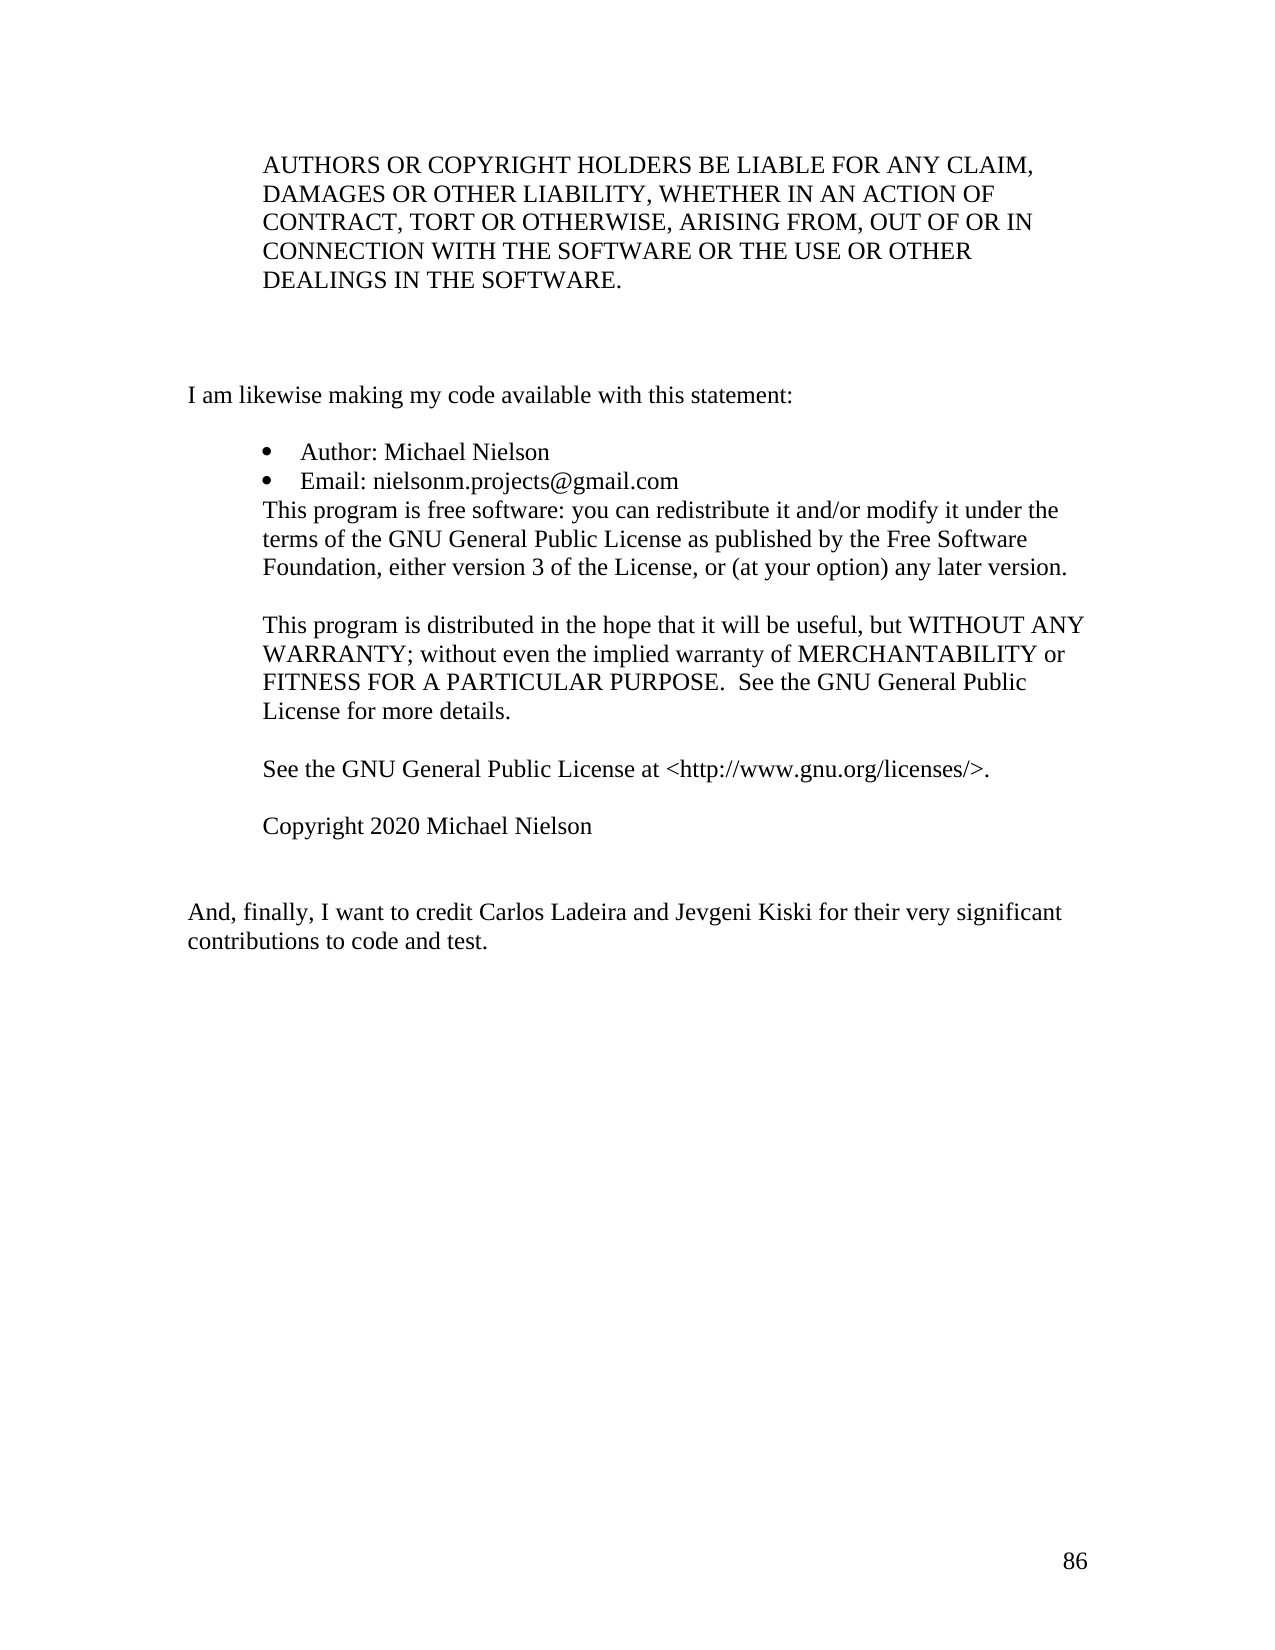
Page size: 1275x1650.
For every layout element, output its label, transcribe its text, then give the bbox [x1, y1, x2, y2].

text And, finally, I want to credit Carlos Ladeira and Jevgeni Kiski for their very significant contributions to code and test. [187, 897, 1087, 955]
text See the GNU General Public License at <http://www.gnu.org/licenses/>. [262, 754, 1087, 782]
text AUTHORS OR COPYRIGHT HOLDERS BE LIABLE FOR ANY CLAIM, DAMAGES OR OTHER LIABILITY, WHETHER IN AN ACTION OF CONTRACT, TORT OR OTHERWISE, ARISING FROM, OUT OF OR IN CONNECTION WITH THE SOFTWARE OR THE USE OR OTHER DEALINGS IN THE SOFTWARE. [262, 150, 1087, 294]
text This program is distributed in the hope that it will be useful, but WITHOUT ANY WARRANTY; without even the implied warranty of MERCHANTABILITY or FITNESS FOR A PARTICULAR PURPOSE. See the GNU General Public License for more details. [262, 610, 1087, 725]
text This program is free software: you can redistribute it and/or modify it under the terms of the GNU General Public License as published by the Free Software Foundation, either version 3 of the License, or (at your option) any later version. [262, 495, 1087, 581]
text Copyright 2020 Michael Nielson [262, 811, 1087, 840]
list Email: nielsonm.projects@gmail.com [262, 466, 1087, 495]
text I am likewise making my code available with this statement: [187, 380, 1087, 409]
list Author: Michael Nielson [262, 437, 1087, 466]
